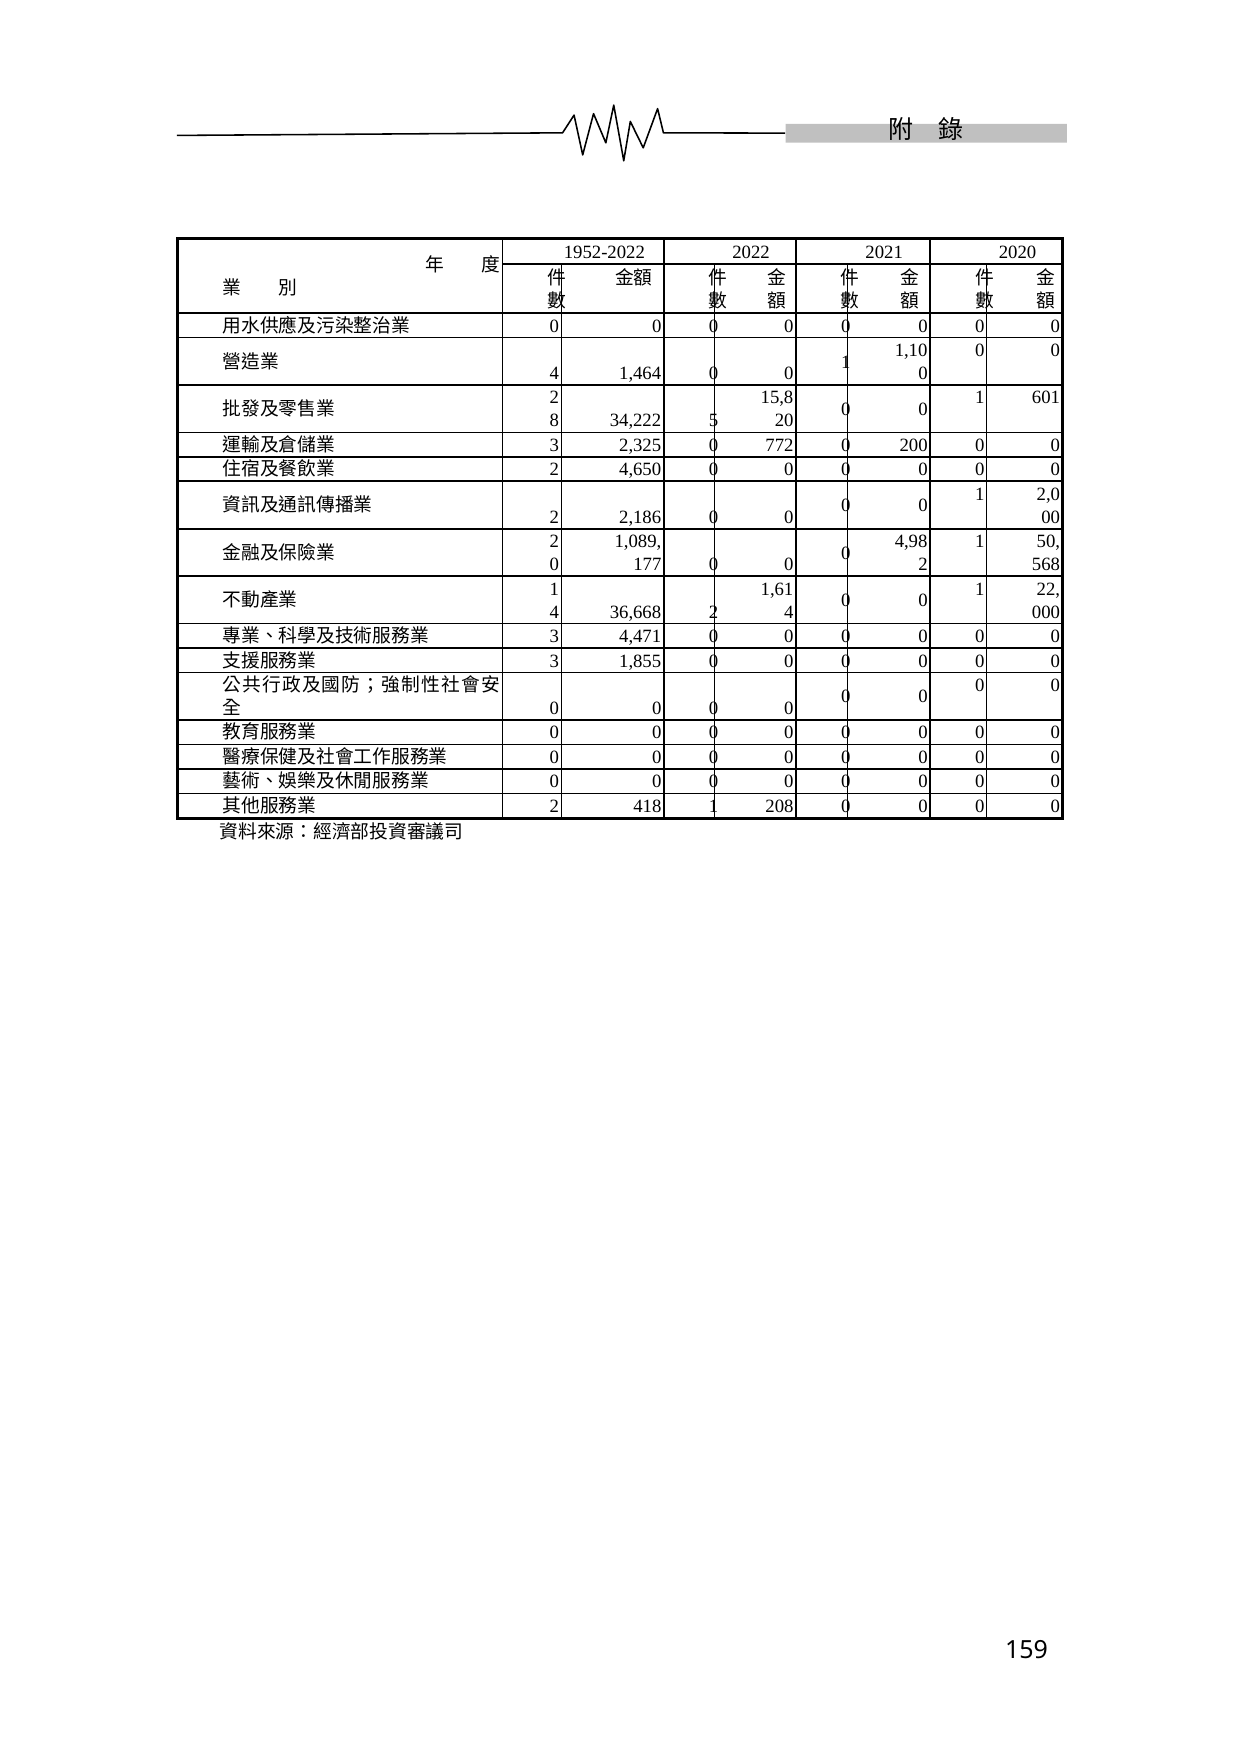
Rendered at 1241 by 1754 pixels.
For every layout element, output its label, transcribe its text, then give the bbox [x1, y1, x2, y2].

table_cell 20 [503, 530, 561, 575]
text 資料來源：經濟部投資審議司 [219, 820, 1063, 843]
table_cell 0 [931, 338, 986, 384]
table_cell 營造業 [179, 338, 502, 384]
table_cell 金額 [715, 265, 795, 312]
table_cell 0 [665, 745, 714, 768]
table_cell 22,000 [987, 577, 1061, 623]
table_cell 14 [503, 577, 561, 623]
table_cell 0 [797, 721, 847, 743]
table_cell 1,464 [562, 338, 663, 384]
table_cell 0 [715, 314, 795, 337]
table_cell 0 [665, 482, 714, 528]
table_cell 0 [665, 770, 714, 792]
table_cell 0 [715, 721, 795, 743]
table_cell 0 [797, 770, 847, 792]
table_cell 金額 [848, 265, 929, 312]
table_cell 運輸及倉儲業 [179, 433, 502, 456]
table_header 2021 [797, 240, 929, 263]
table_cell 0 [848, 673, 929, 719]
table_cell 2 [503, 482, 561, 528]
table_cell 0 [503, 745, 561, 768]
table_cell 0 [665, 433, 714, 456]
table_cell 2,000 [987, 482, 1061, 528]
table_cell 0 [797, 577, 847, 623]
table_cell 0 [987, 458, 1061, 480]
table_cell 0 [987, 314, 1061, 337]
table_cell 0 [797, 624, 847, 647]
table_cell 0 [503, 314, 561, 337]
table_cell 不動產業 [179, 577, 502, 623]
table_cell 0 [987, 721, 1061, 743]
table_cell 0 [562, 745, 663, 768]
table_cell 0 [797, 482, 847, 528]
table_cell 0 [665, 624, 714, 647]
table_cell 0 [562, 673, 663, 719]
table_cell 28 [503, 386, 561, 431]
table_cell 36,668 [562, 577, 663, 623]
table_cell 專業、科學及技術服務業 [179, 624, 502, 647]
table_cell 金額 [562, 265, 663, 312]
table_cell 0 [931, 721, 986, 743]
table_cell 0 [848, 314, 929, 337]
table_cell 0 [665, 458, 714, 480]
table_cell 用水供應及污染整治業 [179, 314, 502, 337]
table_cell 1 [931, 482, 986, 528]
table_cell 772 [715, 433, 795, 456]
table_cell 0 [848, 649, 929, 672]
table_cell 支援服務業 [179, 649, 502, 672]
table_cell 0 [715, 624, 795, 647]
table_cell 0 [715, 673, 795, 719]
table_cell 0 [797, 745, 847, 768]
table_cell 0 [503, 770, 561, 792]
table_cell 0 [987, 745, 1061, 768]
table_cell 0 [562, 721, 663, 743]
table_cell 200 [848, 433, 929, 456]
table_cell 其他服務業 [179, 794, 502, 817]
table_cell 0 [797, 433, 847, 456]
table_cell 藝術、娛樂及休閒服務業 [179, 770, 502, 792]
table_cell 0 [715, 530, 795, 575]
table_cell 0 [715, 649, 795, 672]
table_cell 0 [797, 649, 847, 672]
table_cell 0 [715, 482, 795, 528]
table_cell 5 [665, 386, 714, 431]
table_cell 4,650 [562, 458, 663, 480]
table_cell 1 [931, 530, 986, 575]
table_cell 0 [797, 673, 847, 719]
table_cell 0 [715, 770, 795, 792]
table_cell 0 [848, 458, 929, 480]
table_cell 1,614 [715, 577, 795, 623]
table_cell 0 [665, 314, 714, 337]
table_cell 0 [931, 624, 986, 647]
table_cell 件數 [931, 265, 986, 312]
table_cell 15,820 [715, 386, 795, 431]
table_cell 0 [931, 433, 986, 456]
table_cell 0 [797, 794, 847, 817]
table_cell 教育服務業 [179, 721, 502, 743]
table_cell 0 [931, 770, 986, 792]
table_cell 0 [987, 673, 1061, 719]
table_cell 1,100 [848, 338, 929, 384]
table_cell 208 [715, 794, 795, 817]
table_cell 0 [848, 745, 929, 768]
table_cell 3 [503, 624, 561, 647]
table_cell 2 [503, 794, 561, 817]
table_cell 資訊及通訊傳播業 [179, 482, 502, 528]
table_cell 公共行政及國防；強制性社會安全 [179, 673, 502, 719]
table_cell 0 [931, 458, 986, 480]
table_cell 0 [848, 624, 929, 647]
table_cell 醫療保健及社會工作服務業 [179, 745, 502, 768]
table_cell 0 [665, 721, 714, 743]
table_cell 批發及零售業 [179, 386, 502, 431]
table_cell 601 [987, 386, 1061, 431]
table_cell 1,089,177 [562, 530, 663, 575]
table_cell 件數 [503, 265, 561, 312]
table_cell 金額 [987, 265, 1061, 312]
table_cell 1 [797, 338, 847, 384]
table_cell 0 [848, 386, 929, 431]
table_header 1952-2022 [503, 240, 663, 263]
table_cell 0 [665, 649, 714, 672]
table_cell 2 [503, 458, 561, 480]
table_cell 3 [503, 649, 561, 672]
table_cell 0 [987, 338, 1061, 384]
table_cell 0 [715, 458, 795, 480]
table_cell 0 [503, 721, 561, 743]
table_cell 0 [987, 794, 1061, 817]
table_cell 0 [665, 338, 714, 384]
table_cell 0 [931, 745, 986, 768]
table_cell 0 [562, 314, 663, 337]
table_cell 0 [987, 624, 1061, 647]
table_header 年 度 業 別 [179, 240, 502, 312]
table_cell 3 [503, 433, 561, 456]
table_cell 4,982 [848, 530, 929, 575]
table_cell 2,186 [562, 482, 663, 528]
table_cell 住宿及餐飲業 [179, 458, 502, 480]
table_cell 4 [503, 338, 561, 384]
table_header 2022 [665, 240, 795, 263]
table_cell 0 [931, 794, 986, 817]
table_cell 0 [797, 458, 847, 480]
table_cell 4,471 [562, 624, 663, 647]
table_cell 0 [931, 649, 986, 672]
table_cell 0 [931, 314, 986, 337]
table_cell 1 [665, 794, 714, 817]
table_cell 0 [665, 530, 714, 575]
table_cell 0 [797, 386, 847, 431]
table_cell 0 [503, 673, 561, 719]
table_cell 1 [931, 386, 986, 431]
table_cell 0 [848, 721, 929, 743]
table_cell 件數 [665, 265, 714, 312]
table_cell 2,325 [562, 433, 663, 456]
table_cell 2 [665, 577, 714, 623]
table_cell 0 [848, 794, 929, 817]
table_cell 1,855 [562, 649, 663, 672]
table_cell 0 [848, 577, 929, 623]
table_cell 1 [931, 577, 986, 623]
table_cell 34,222 [562, 386, 663, 431]
table_cell 50,568 [987, 530, 1061, 575]
table_header 2020 [931, 240, 1061, 263]
table_cell 418 [562, 794, 663, 817]
table_cell 0 [987, 649, 1061, 672]
table_cell 0 [987, 433, 1061, 456]
table_cell 0 [848, 482, 929, 528]
table_cell 0 [987, 770, 1061, 792]
table_cell 0 [562, 770, 663, 792]
table_cell 金融及保險業 [179, 530, 502, 575]
table_cell 件數 [797, 265, 847, 312]
table_cell 0 [797, 530, 847, 575]
table_cell 0 [715, 745, 795, 768]
table_cell 0 [665, 673, 714, 719]
table_cell 0 [848, 770, 929, 792]
table_cell 0 [715, 338, 795, 384]
table_cell 0 [931, 673, 986, 719]
table_cell 0 [797, 314, 847, 337]
